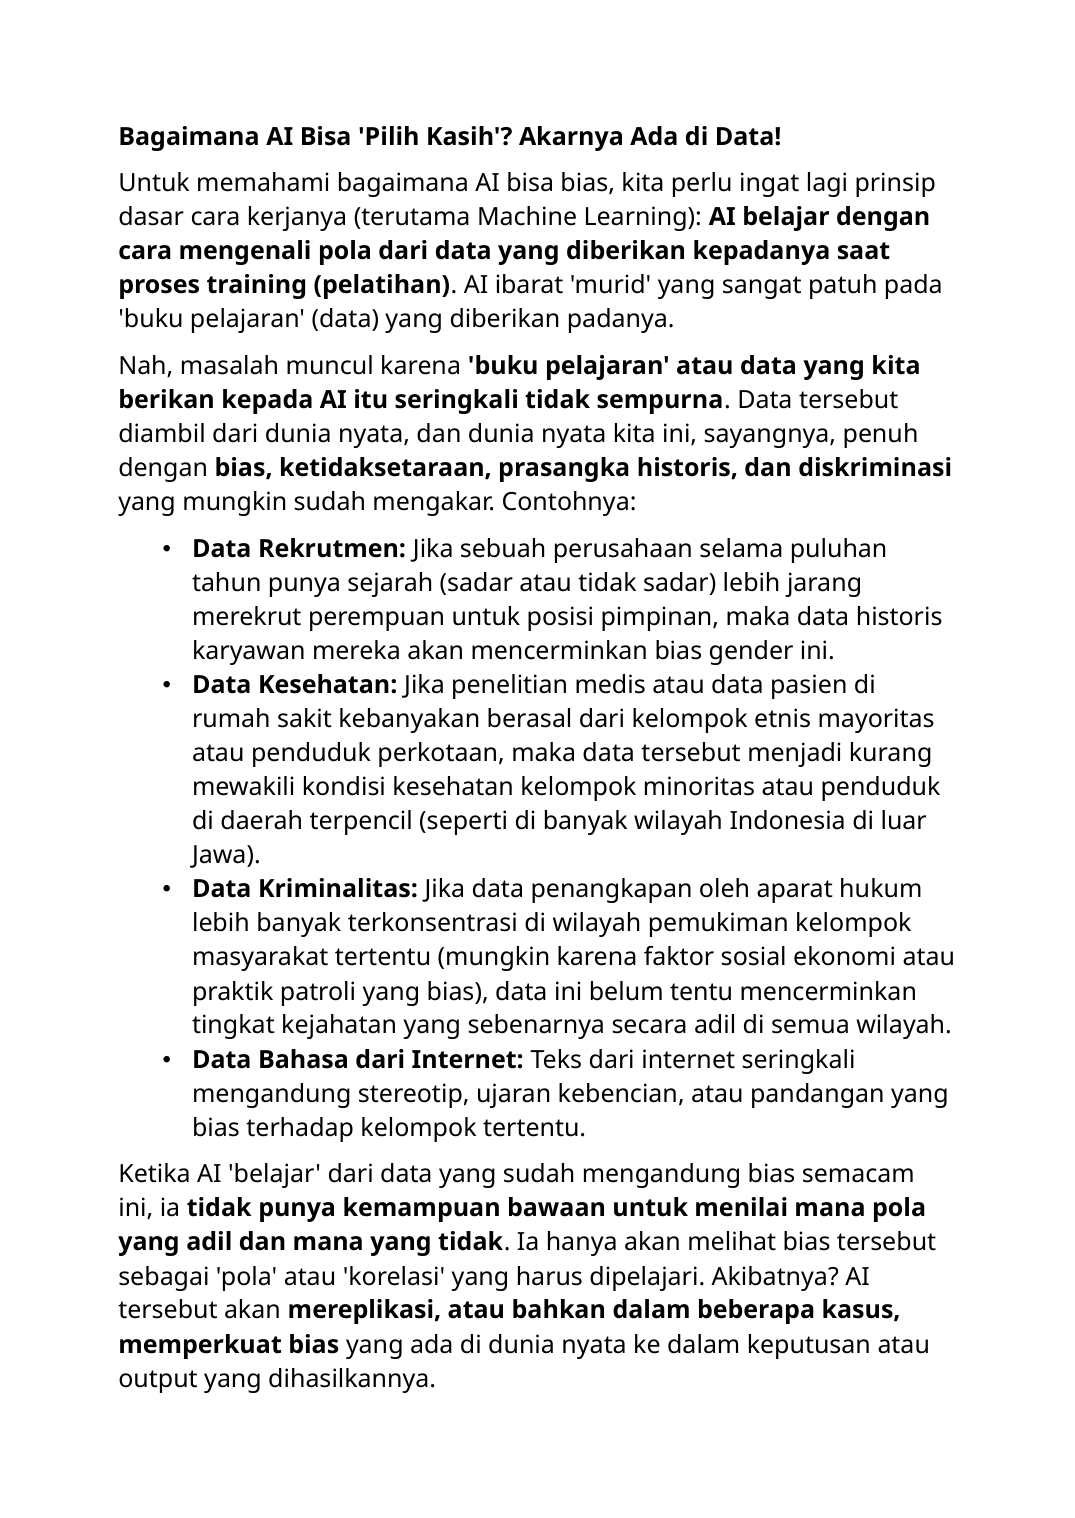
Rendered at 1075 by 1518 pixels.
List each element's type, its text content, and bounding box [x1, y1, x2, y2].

list Data Bahasa dari Internet: Teks dari internet seringkali mengandung stereotip, ujaran kebencian, atau pandangan yang bias terhadap kelompok tertentu. [162, 1041, 957, 1143]
text Untuk memahami bagaimana AI bisa bias, kita perlu ingat lagi prinsip dasar cara kerjanya (terutama Machine Learning): AI belajar dengan cara mengenali pola dari data yang diberikan kepadanya saat proses training (pelatihan). AI ibarat 'murid' yang sangat patuh pada 'buku pelajaran' (data) yang diberikan padanya. [118, 165, 957, 335]
list Data Kesehatan: Jika penelitian medis atau data pasien di rumah sakit kebanyakan berasal dari kelompok etnis mayoritas atau penduduk perkotaan, maka data tersebut menjadi kurang mewakili kondisi kesehatan kelompok minoritas atau penduduk di daerah terpencil (seperti di banyak wilayah Indonesia di luar Jawa). [162, 667, 957, 871]
list Data Rekrutmen: Jika sebuah perusahaan selama puluhan tahun punya sejarah (sadar atau tidak sadar) lebih jarang merekrut perempuan untuk posisi pimpinan, maka data historis karyawan mereka akan mencerminkan bias gender ini. [162, 530, 957, 667]
list Data Kriminalitas: Jika data penangkapan oleh aparat hukum lebih banyak terkonsentrasi di wilayah pemukiman kelompok masyarakat tertentu (mungkin karena faktor sosial ekonomi atau praktik patroli yang bias), data ini belum tentu mencerminkan tingkat kejahatan yang sebenarnya secara adil di semua wilayah. [162, 871, 957, 1041]
text Bagaimana AI Bisa 'Pilih Kasih'? Akarnya Ada di Data! [118, 118, 957, 152]
text Ketika AI 'belajar' dari data yang sudah mengandung bias semacam ini, ia tidak punya kemampuan bawaan untuk menilai mana pola yang adil dan mana yang tidak. Ia hanya akan melihat bias tersebut sebagai 'pola' atau 'korelasi' yang harus dipelajari. Akibatnya? AI tersebut akan mereplikasi, atau bahkan dalam beberapa kasus, memperkuat bias yang ada di dunia nyata ke dalam keputusan atau output yang dihasilkannya. [118, 1156, 957, 1394]
text Nah, masalah muncul karena 'buku pelajaran' atau data yang kita berikan kepada AI itu seringkali tidak sempurna. Data tersebut diambil dari dunia nyata, dan dunia nyata kita ini, sayangnya, penuh dengan bias, ketidaksetaraan, prasangka historis, dan diskriminasi yang mungkin sudah mengakar. Contohnya: [118, 347, 957, 518]
